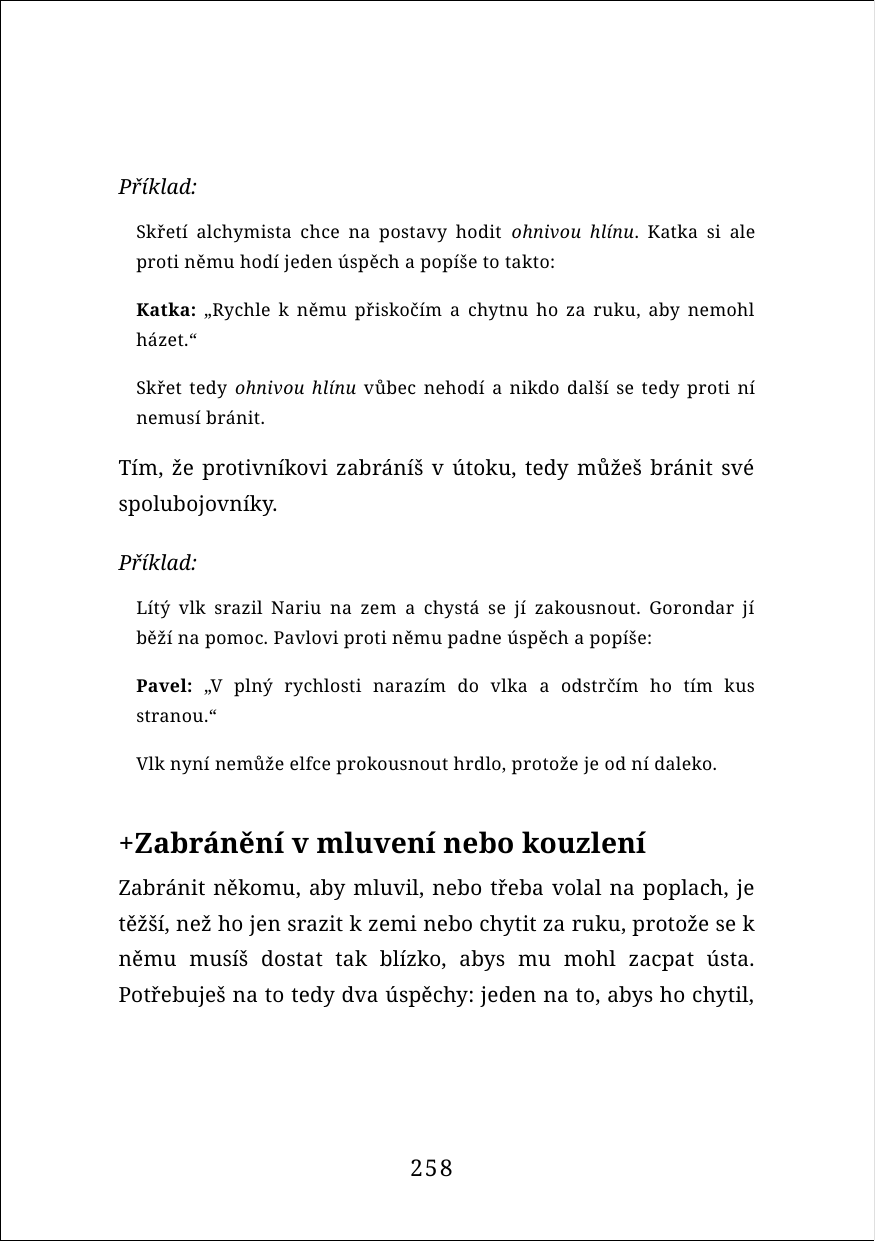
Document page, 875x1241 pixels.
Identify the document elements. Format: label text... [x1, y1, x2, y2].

text Příklad: [118, 548, 756, 577]
text Skřet tedy ohnivou hlínu vůbec nehodí a nikdo další se tedy proti ní nemusí bránit. [136, 375, 756, 430]
text Zabránit někomu, aby mluvil, nebo třeba volal na poplach, je těžší, než ho jen srazit k zemi nebo chytit za ruku, protože se k němu musíš dostat tak blízko, abys mu mohl zacpat ústa. Potřebuješ na to tedy dva úspěchy: jeden na to, abys ho chytil, [118, 873, 756, 1008]
text Katka: „Rychle k němu přiskočím a chytnu ho za ruku, aby nemohl házet.“ [136, 297, 756, 352]
text Lítý vlk srazil Nariu na zem a chystá se jí zakousnout. Gorondar jí běží na pomoc. Pavlovi proti němu padne úspěch a popíše: [136, 595, 756, 650]
text Vlk nyní nemůže elfce prokousnout hrdlo, protože je od ní daleko. [136, 752, 756, 776]
text Příklad: [118, 172, 756, 200]
text Tím, že protivníkovi zabráníš v útoku, tedy můžeš bránit své spolubojovníky. [118, 453, 756, 517]
text Pavel: „V plný rychlosti narazím do vlka a odstrčím ho tím kus stranou.“ [136, 673, 756, 728]
subtitle +Zabránění v mluvení nebo kouzlení [118, 823, 756, 862]
text Skřetí alchymista chce na postavy hodit ohnivou hlínu. Katka si ale proti němu hodí jeden úspěch a popíše to takto: [136, 219, 756, 273]
